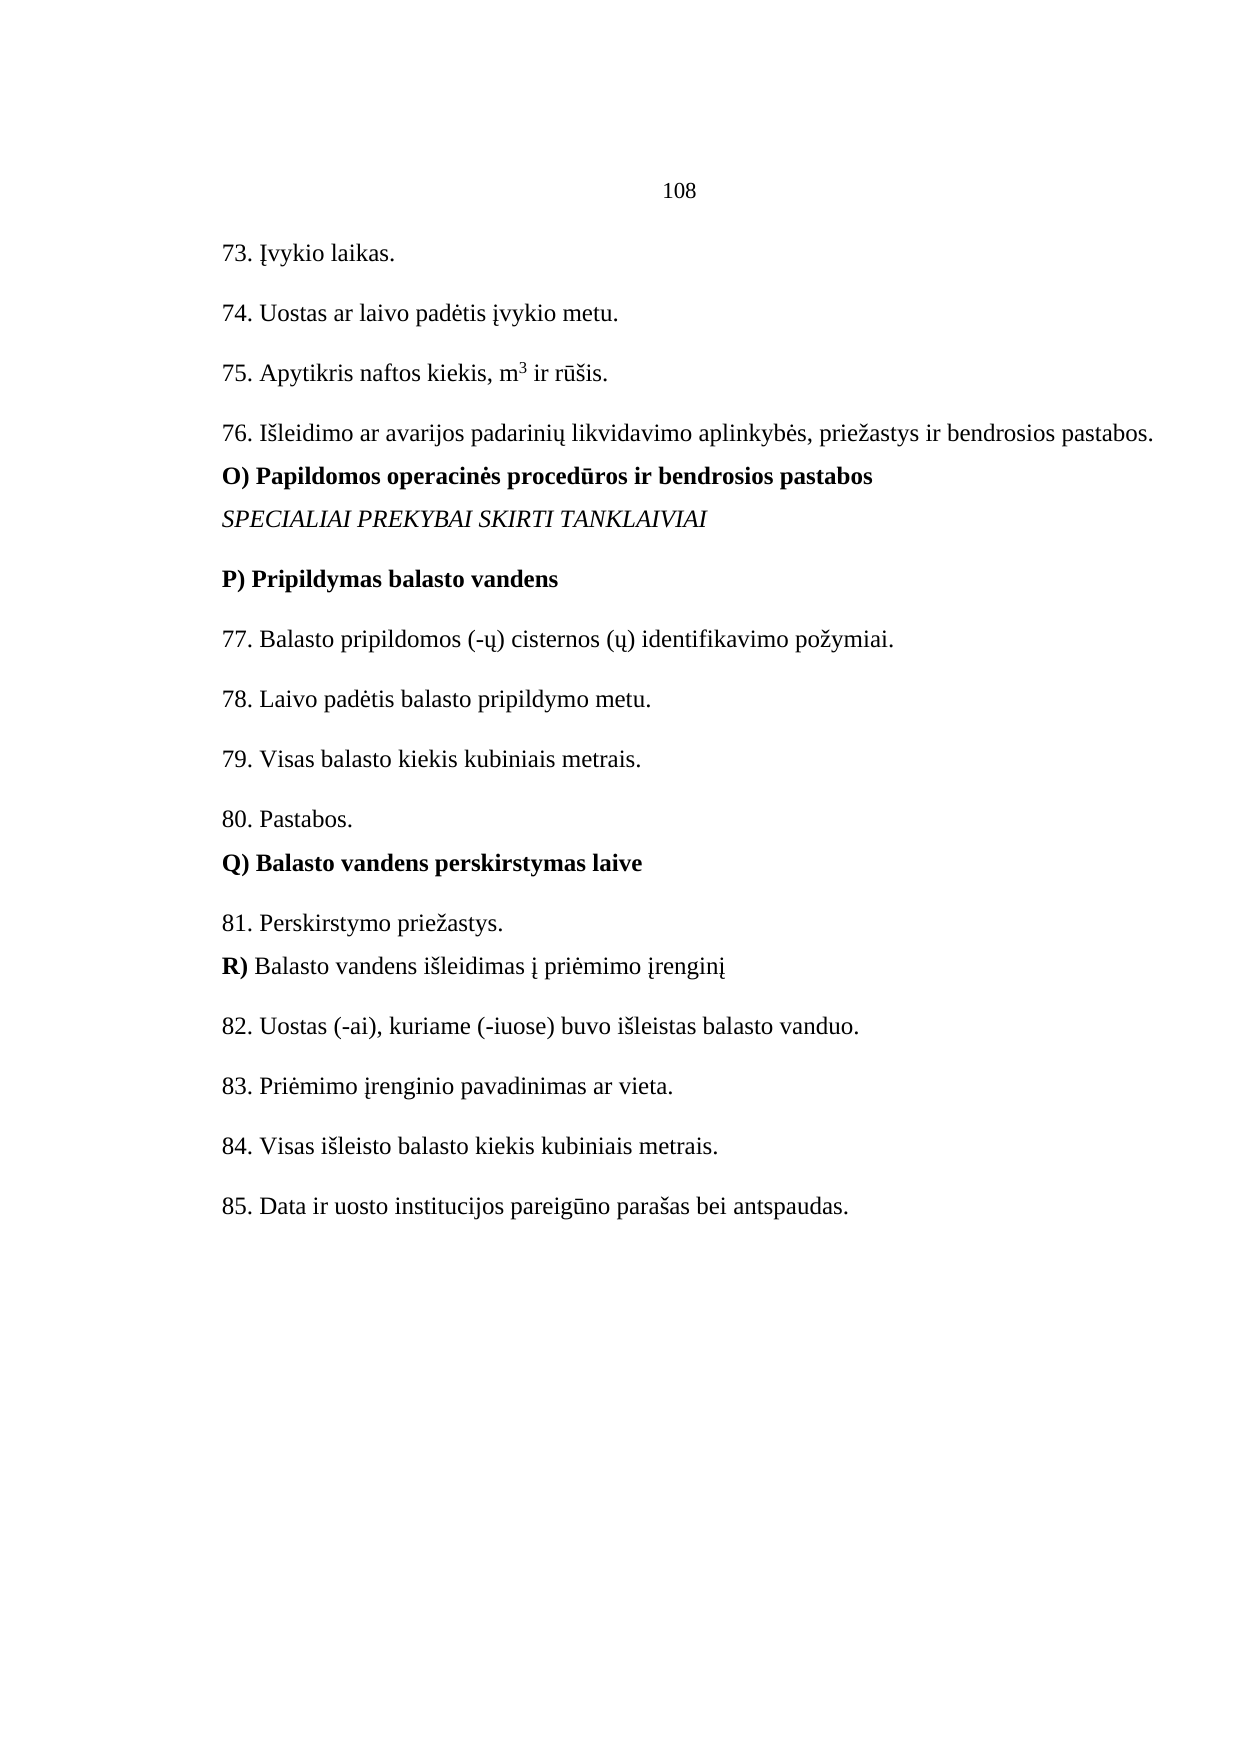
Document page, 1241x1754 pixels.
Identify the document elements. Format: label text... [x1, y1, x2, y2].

text 79. Visas balasto kiekis kubiniais metrais. [177, 742, 1181, 773]
text 83. Priėmimo įrenginio pavadinimas ar vieta. [177, 1068, 1181, 1099]
text 78. Laivo padėtis balasto pripildymo metu. [177, 682, 1181, 713]
text 81. Perskirstymo priežastys. [177, 905, 1181, 936]
text 82. Uostas (-ai), kuriame (-iuose) buvo išleistas balasto vanduo. [177, 1008, 1181, 1039]
text O) Papildomos operacinės procedūros ir bendrosios pastabos [177, 459, 1181, 490]
text 75. Apytikris naftos kiekis, m3 ir rūšis. [177, 355, 1181, 387]
text 77. Balasto pripildomos (-ų) cisternos (ų) identifikavimo požymiai. [177, 622, 1181, 653]
text 76. Išleidimo ar avarijos padarinių likvidavimo aplinkybės, priežastys ir bendrosios pastabos. [177, 415, 1181, 447]
text P) Pripildymas balasto vandens [177, 562, 1181, 593]
text 85. Data ir uosto institucijos pareigūno parašas bei antspaudas. [177, 1188, 1181, 1219]
text Q) Balasto vandens perskirstymas laive [177, 845, 1181, 876]
text 80. Pastabos. [177, 802, 1181, 833]
text R) Balasto vandens išleidimas į priėmimo įrenginį [177, 948, 1181, 979]
text 73. Įvykio laikas. [177, 235, 1181, 267]
text SPECIALIAI PREKYBAI SKIRTI TANKLAIVIAI [177, 502, 1181, 533]
text 74. Uostas ar laivo padėtis įvykio metu. [177, 295, 1181, 327]
text 84. Visas išleisto balasto kiekis kubiniais metrais. [177, 1128, 1181, 1159]
